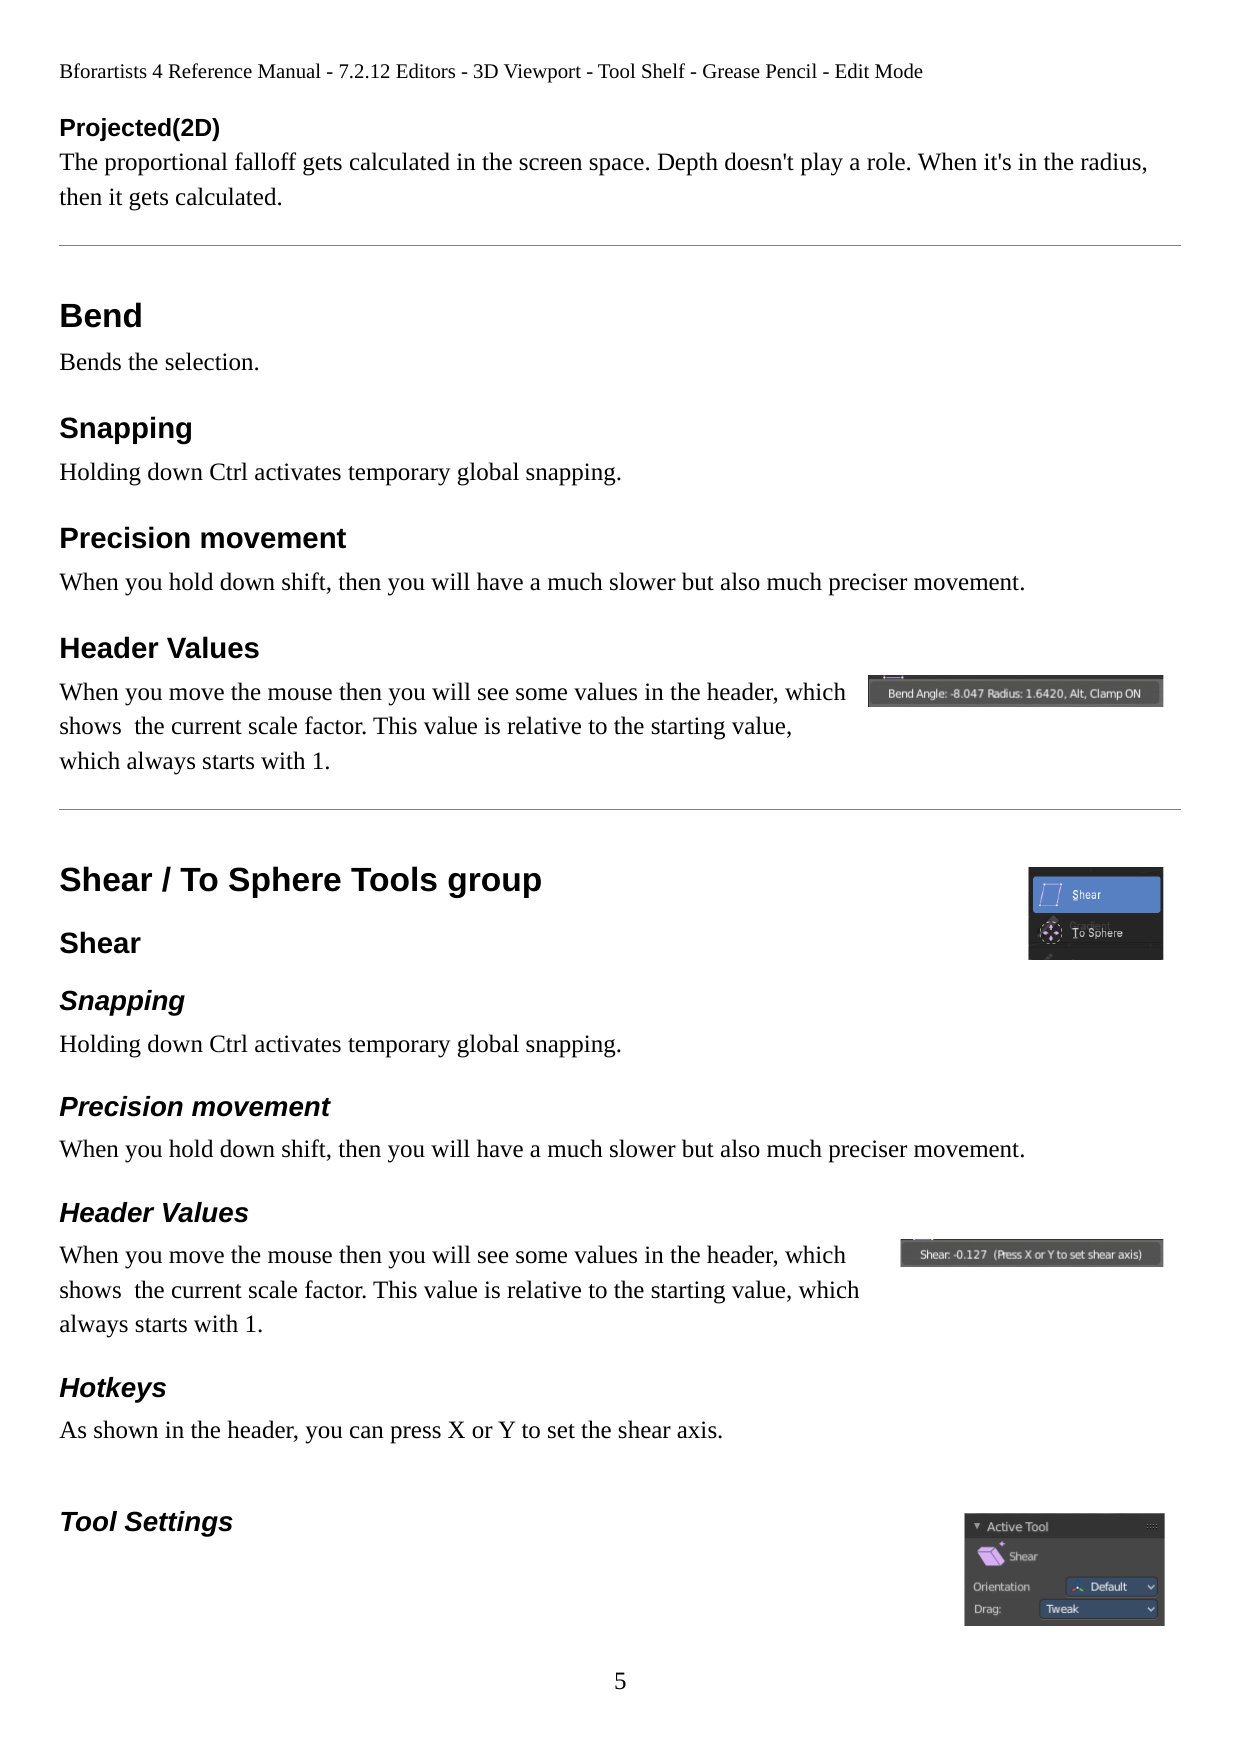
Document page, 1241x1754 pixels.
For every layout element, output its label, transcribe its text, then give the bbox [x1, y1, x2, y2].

subtitle Shear [59, 926, 1028, 959]
picture [964, 1513, 1165, 1626]
text When you hold down shift, then you will have a much slower but also much preciser movement. [59, 1134, 1181, 1163]
text Holding down Ctrl activates temporary global snapping. [59, 457, 1181, 486]
subtitle Bend [59, 296, 1181, 334]
text When you hold down shift, then you will have a much slower but also much preciser movement. [59, 567, 1181, 596]
text When you move the mouse then you will see some values in the header, which shows the current scale factor. This value is relative to the starting value, which always starts with 1. [59, 1241, 1181, 1338]
subtitle Header Values [59, 631, 1181, 664]
text As shown in the header, you can press X or Y to set the shear axis. [59, 1415, 1181, 1444]
text When you move the mouse then you will see some values in the header, which shows the current scale factor. This value is relative to the starting value, which always starts with 1. [59, 677, 1181, 774]
subtitle Precision movement [59, 521, 1181, 554]
text Holding down Ctrl activates temporary global snapping. [59, 1029, 1181, 1057]
subtitle Precision movement [59, 1090, 1181, 1122]
subtitle Hotkeys [59, 1371, 1181, 1403]
picture [900, 1239, 1164, 1267]
text The proportional falloff gets calculated in the screen space. Depth doesn't play a role. When it's in the radius, then it gets calculated. [59, 147, 1181, 211]
subtitle Tool Settings [59, 1506, 1181, 1538]
subtitle Snapping [59, 984, 1181, 1016]
text Bends the selection. [59, 347, 1181, 376]
subtitle [1164, 926, 1181, 959]
picture [868, 675, 1164, 707]
picture [1028, 867, 1164, 960]
subtitle Shear / To Sphere Tools group [59, 860, 1181, 898]
subtitle Header Values [59, 1196, 1181, 1228]
subtitle Snapping [59, 411, 1181, 444]
subtitle Projected(2D) [59, 113, 1181, 141]
